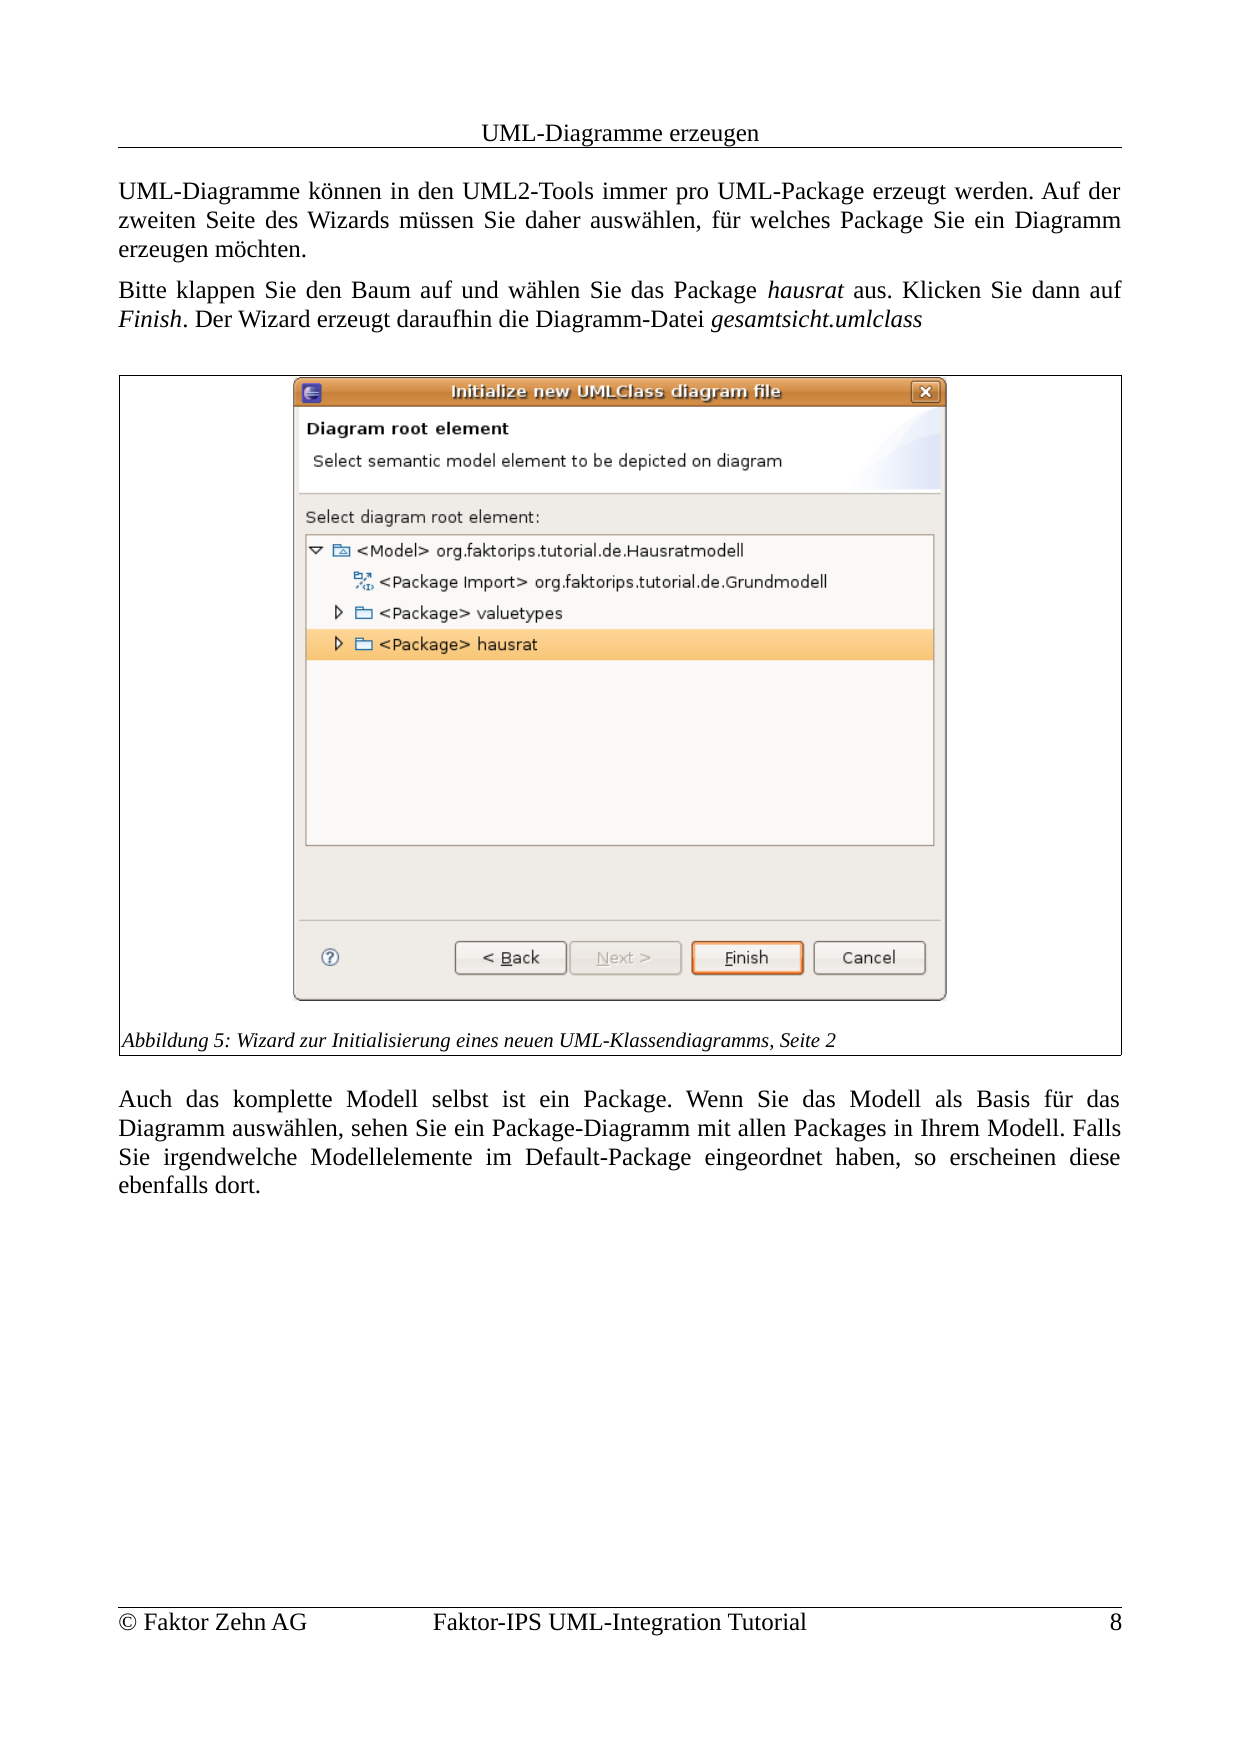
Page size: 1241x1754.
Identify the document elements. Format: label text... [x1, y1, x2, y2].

text Abbildung 5: Wizard zur Initialisierung eines neuen UML-Klassendiagramms, Seite 2 [122, 1028, 1118, 1052]
picture [293, 377, 947, 1001]
text Bitte klappen Sie den Baum auf und wählen Sie das Package hausrat aus. Klicken Sie dann auf Finish. Der Wizard erzeugt daraufhin die Diagramm-Datei gesamtsicht.umlclass [118, 275, 1122, 333]
text UML-Diagramme können in den UML2-Tools immer pro UML-Package erzeugt werden. Auf der zweiten Seite des Wizards müssen Sie daher auswählen, für welches Package Sie ein Diagramm erzeugen möchten. [118, 176, 1122, 263]
text Auch das komplette Modell selbst ist ein Package. Wenn Sie das Modell als Basis für das Diagramm auswählen, sehen Sie ein Package-Diagramm mit allen Packages in Ihrem Modell. Falls Sie irgendwelche Modellelemente im Default-Package eingeordnet haben, so erscheinen diese ebenfalls dort. [118, 1084, 1122, 1199]
